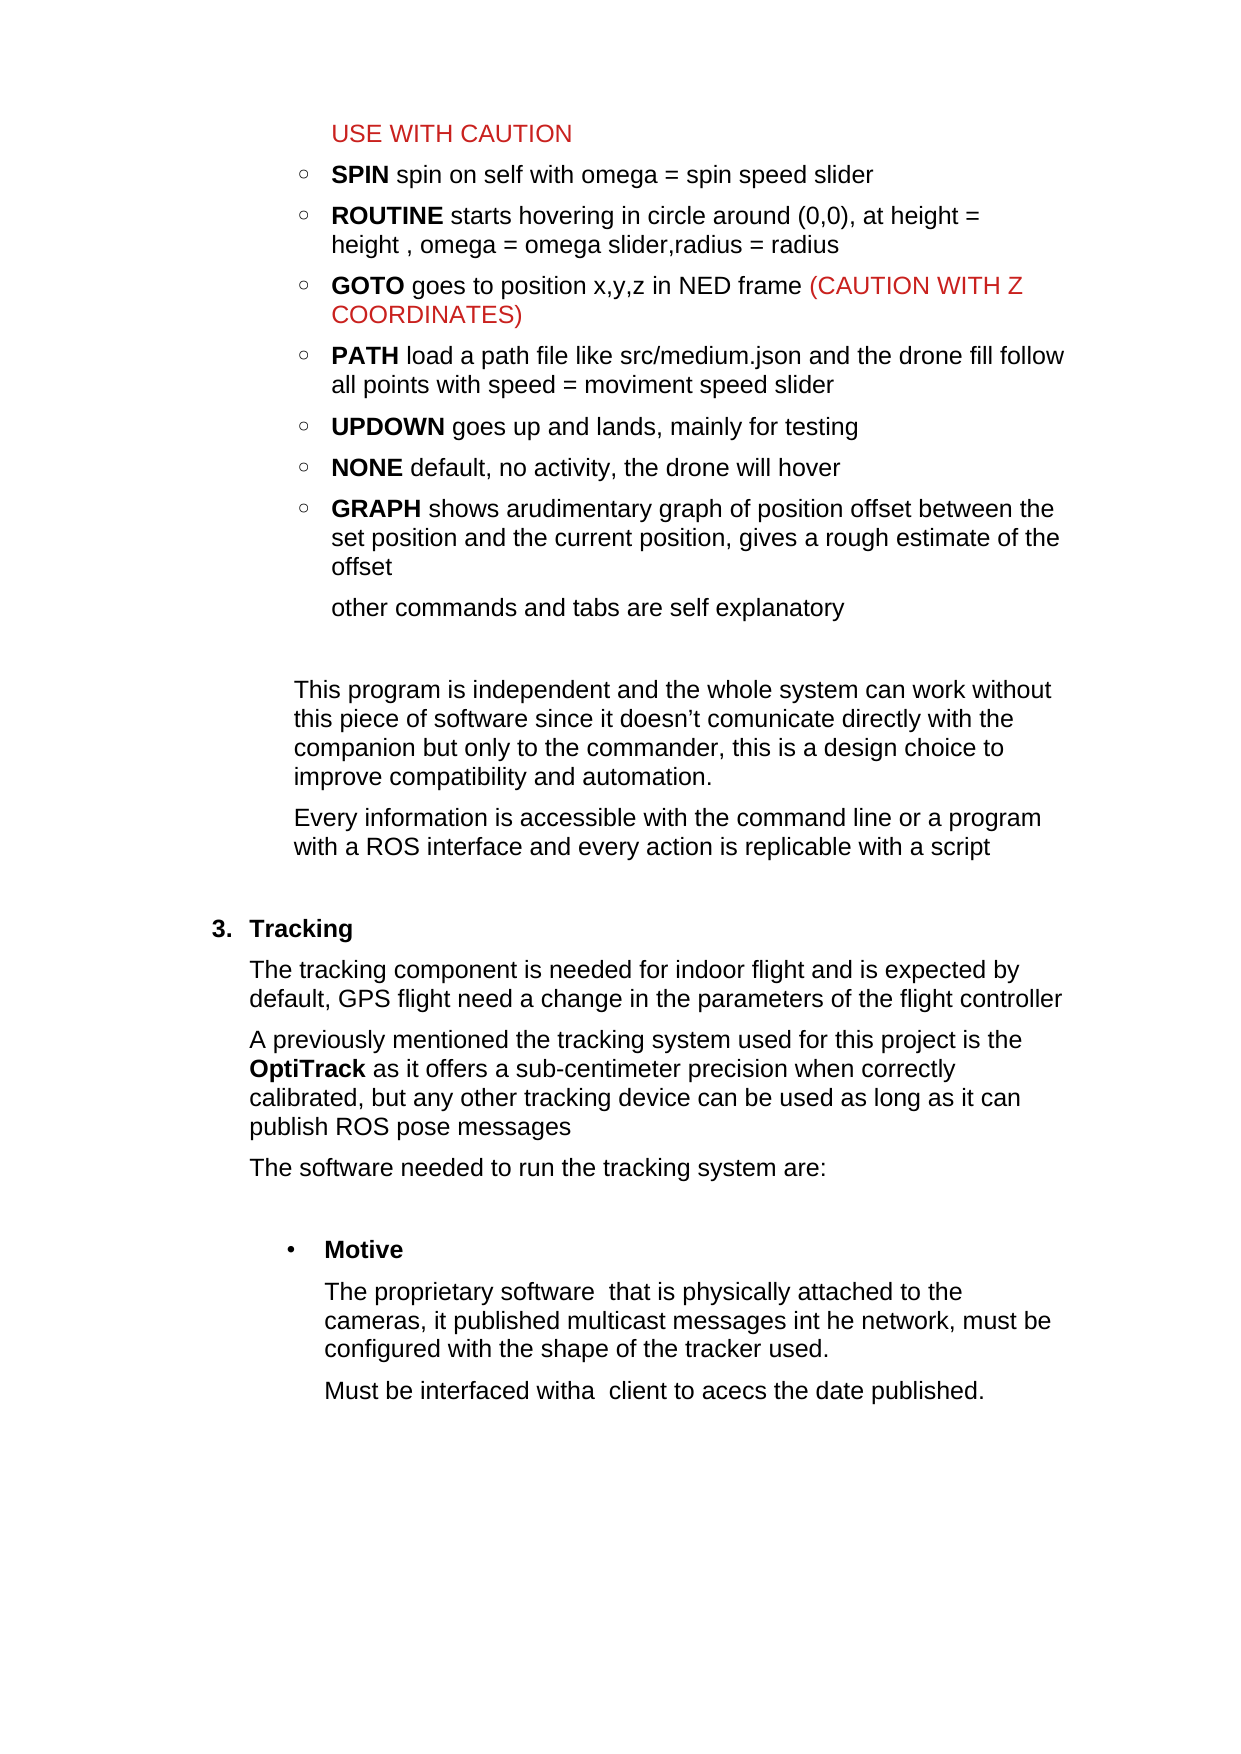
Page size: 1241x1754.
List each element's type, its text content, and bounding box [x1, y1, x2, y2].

text Must be interfaced witha client to acecs the date published. [174, 1376, 1066, 1404]
list Motive [287, 1236, 1066, 1264]
list This program is independent and the whole system can work without this piece of software since it doesn’t comunicate directly with the companion but only to the commander, this is a design choice to improve compatibility and automation. [256, 676, 1066, 791]
list GRAPH shows arudimentary graph of position offset between the set position and the current position, gives a rough estimate of the offset [293, 494, 1066, 581]
list GOTO goes to position x,y,z in NED frame (CAUTION WITH Z COORDINATES) [293, 271, 1066, 329]
list Every information is accessible with the command line or a program with a ROS interface and every action is replicable with a script [256, 803, 1066, 861]
list other commands and tabs are self explanatory [293, 593, 1066, 622]
text A previously mentioned the tracking system used for this project is the OptiTrack as it offers a sub-centimeter precision when correctly calibrated, but any other tracking device can be used as long as it can publish ROS pose messages [174, 1026, 1066, 1141]
list PATH load a path file like src/medium.json and the drone fill follow all points with speed = moviment speed slider [293, 341, 1066, 399]
list SPIN spin on self with omega = spin speed slider [293, 160, 1066, 189]
list Tracking [212, 914, 1066, 943]
list USE WITH CAUTION [293, 118, 1066, 147]
list ROUTINE starts hovering in circle around (0,0), at height = height , omega = omega slider,radius = radius [293, 201, 1066, 259]
list NONE default, no activity, the drone will hover [293, 453, 1066, 482]
text The tracking component is needed for indoor flight and is expected by default, GPS flight need a change in the parameters of the flight controller [174, 956, 1066, 1013]
text The proprietary software that is physically attached to the cameras, it published multicast messages int he network, must be configured with the shape of the tracker used. [174, 1277, 1066, 1363]
text The software needed to run the tracking system are: [174, 1153, 1066, 1182]
list UPDOWN goes up and lands, mainly for testing [293, 411, 1066, 440]
